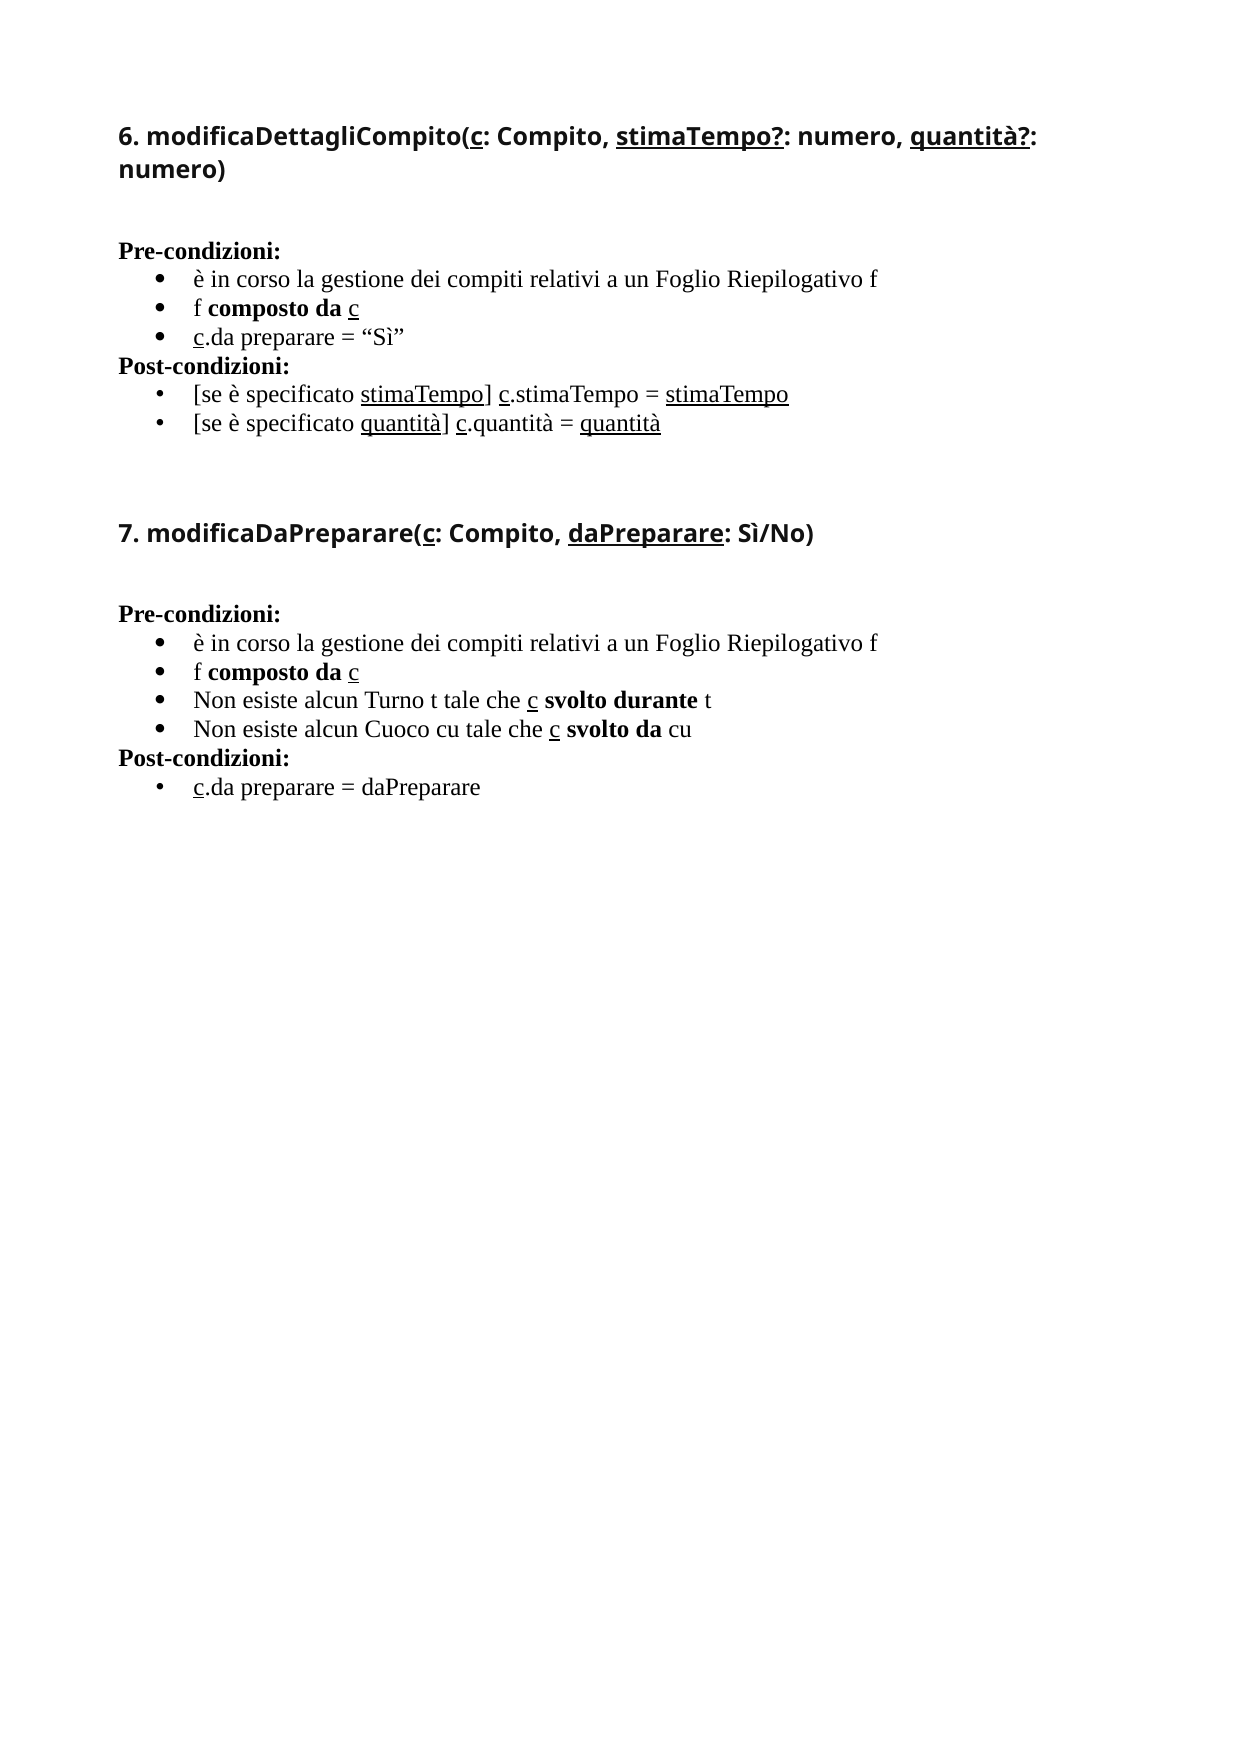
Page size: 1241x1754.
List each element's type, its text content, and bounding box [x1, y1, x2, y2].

text Pre-condizioni: [118, 599, 1122, 628]
list è in corso la gestione dei compiti relativi a un Foglio Riepilogativo f [156, 264, 1122, 293]
text Pre-condizioni: [118, 236, 1122, 264]
list è in corso la gestione dei compiti relativi a un Foglio Riepilogativo f [156, 628, 1122, 657]
list [se è specificato quantità] c.quantità = quantità [156, 408, 1122, 437]
list Non esiste alcun Cuoco cu tale che c svolto da cu [156, 714, 1122, 743]
list c.da preparare = daPreparare [156, 772, 1122, 800]
list c.da preparare = “Sì” [156, 322, 1122, 351]
list [se è specificato stimaTempo] c.stimaTempo = stimaTempo [156, 379, 1122, 408]
list f composto da c [156, 657, 1122, 685]
list f composto da c [156, 293, 1122, 322]
subtitle 6. modificaDettagliCompito(c: Compito, stimaTempo?: numero, quantità?: numero) [118, 118, 1122, 186]
text Post-condizioni: [118, 351, 1122, 379]
subtitle 7. modificaDaPreparare(c: Compito, daPreparare: Sì/No) [118, 515, 1122, 549]
list Non esiste alcun Turno t tale che c svolto durante t [156, 685, 1122, 714]
text Post-condizioni: [118, 743, 1122, 772]
